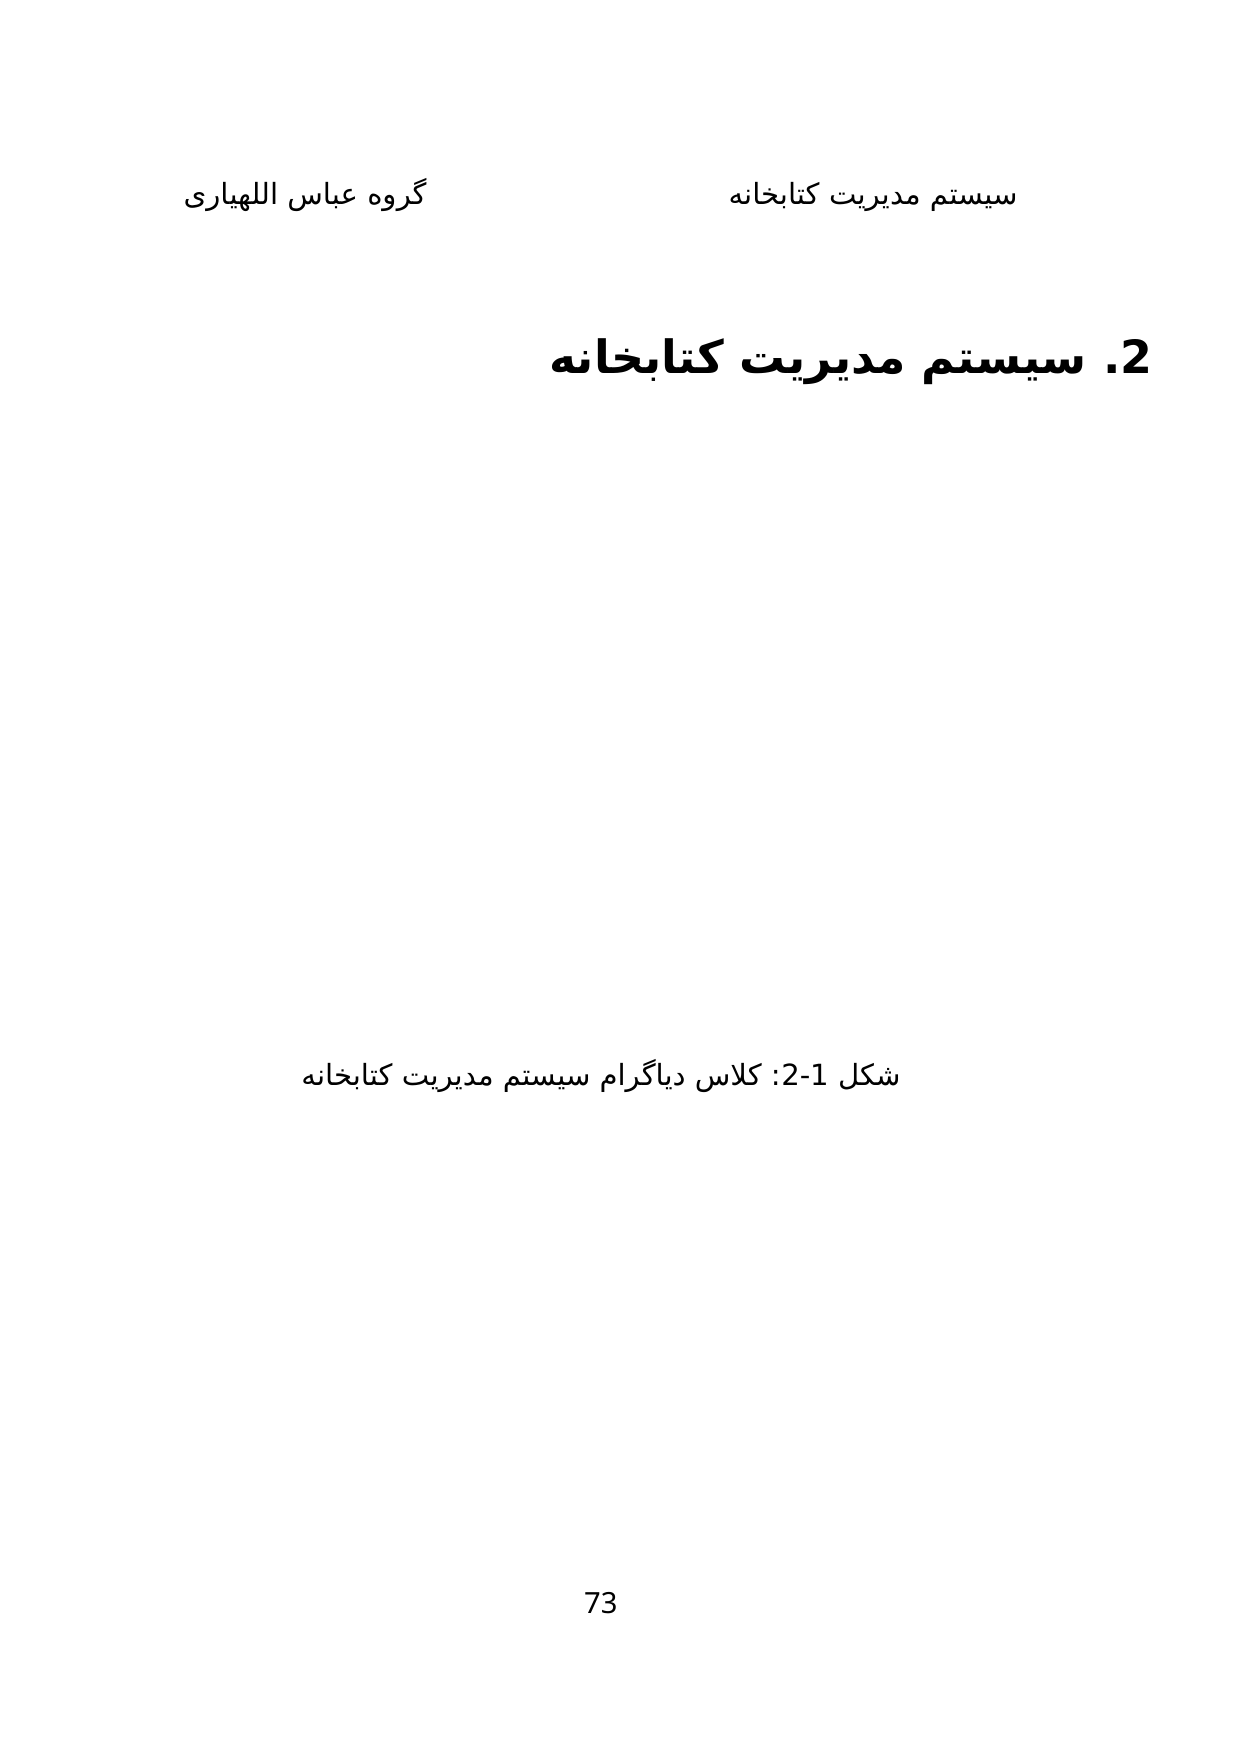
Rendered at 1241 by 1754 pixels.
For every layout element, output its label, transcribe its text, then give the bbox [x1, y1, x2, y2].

subtitle سیستم مدیریت کتابخانه [114, 331, 1087, 384]
text شکل 2-1: کلاس دیاگرام سیستم مدیریت کتابخانه [114, 420, 1088, 1093]
